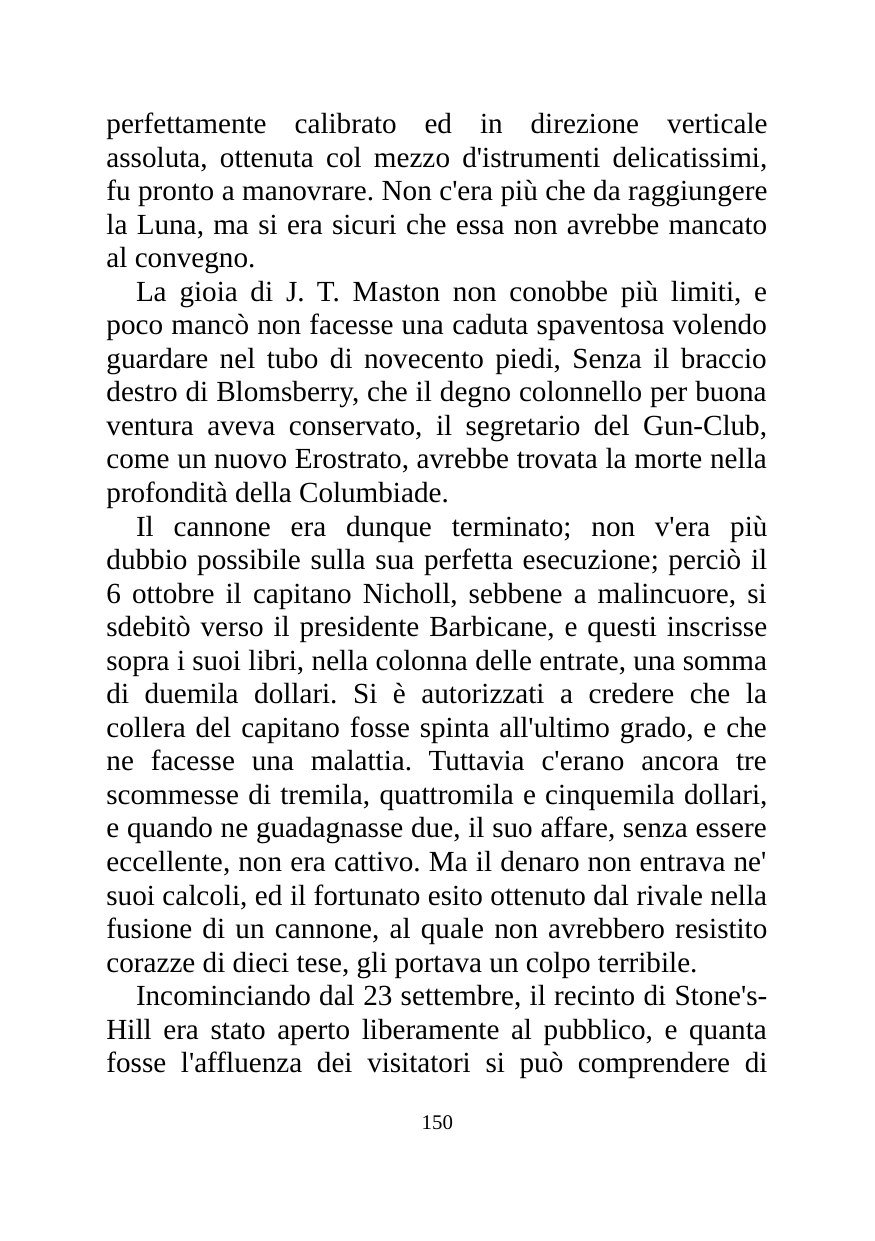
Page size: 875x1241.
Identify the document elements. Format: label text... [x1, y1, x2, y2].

text perfettamente calibrato ed in direzione verticale assoluta, ottenuta col mezzo d'istrumenti delicatissimi, fu pronto a manovrare. Non c'era più che da raggiungere la Luna, ma si era sicuri che essa non avrebbe mancato al convegno. [106, 106, 768, 274]
text La gioia di J. T. Maston non conobbe più limiti, e poco mancò non facesse una caduta spaventosa volendo guardare nel tubo di novecento piedi, Senza il braccio destro di Blomsberry, che il degno colonnello per buona ventura aveva conservato, il segretario del Gun-Club, come un nuovo Erostrato, avrebbe trovata la morte nella profondità della Columbiade. [106, 274, 768, 509]
text Il cannone era dunque terminato; non v'era più dubbio possibile sulla sua perfetta esecuzione; perciò il 6 ottobre il capitano Nicholl, sebbene a malincuore, si sdebitò verso il presidente Barbicane, e questi inscrisse sopra i suoi libri, nella colonna delle entrate, una somma di duemila dollari. Si è autorizzati a credere che la collera del capitano fosse spinta all'ultimo grado, e che ne facesse una malattia. Tuttavia c'erano ancora tre scommesse di tremila, quattromila e cinquemila dollari, e quando ne guadagnasse due, il suo affare, senza essere eccellente, non era cattivo. Ma il denaro non entrava ne' suoi calcoli, ed il fortunato esito ottenuto dal rivale nella fusione di un cannone, al quale non avrebbero resistito corazze di dieci tese, gli portava un colpo terribile. [106, 509, 768, 978]
text Incominciando dal 23 settembre, il recinto di Stone's-Hill era stato aperto liberamente al pubblico, e quanta fosse l'affluenza dei visitatori si può comprendere di [106, 978, 768, 1079]
